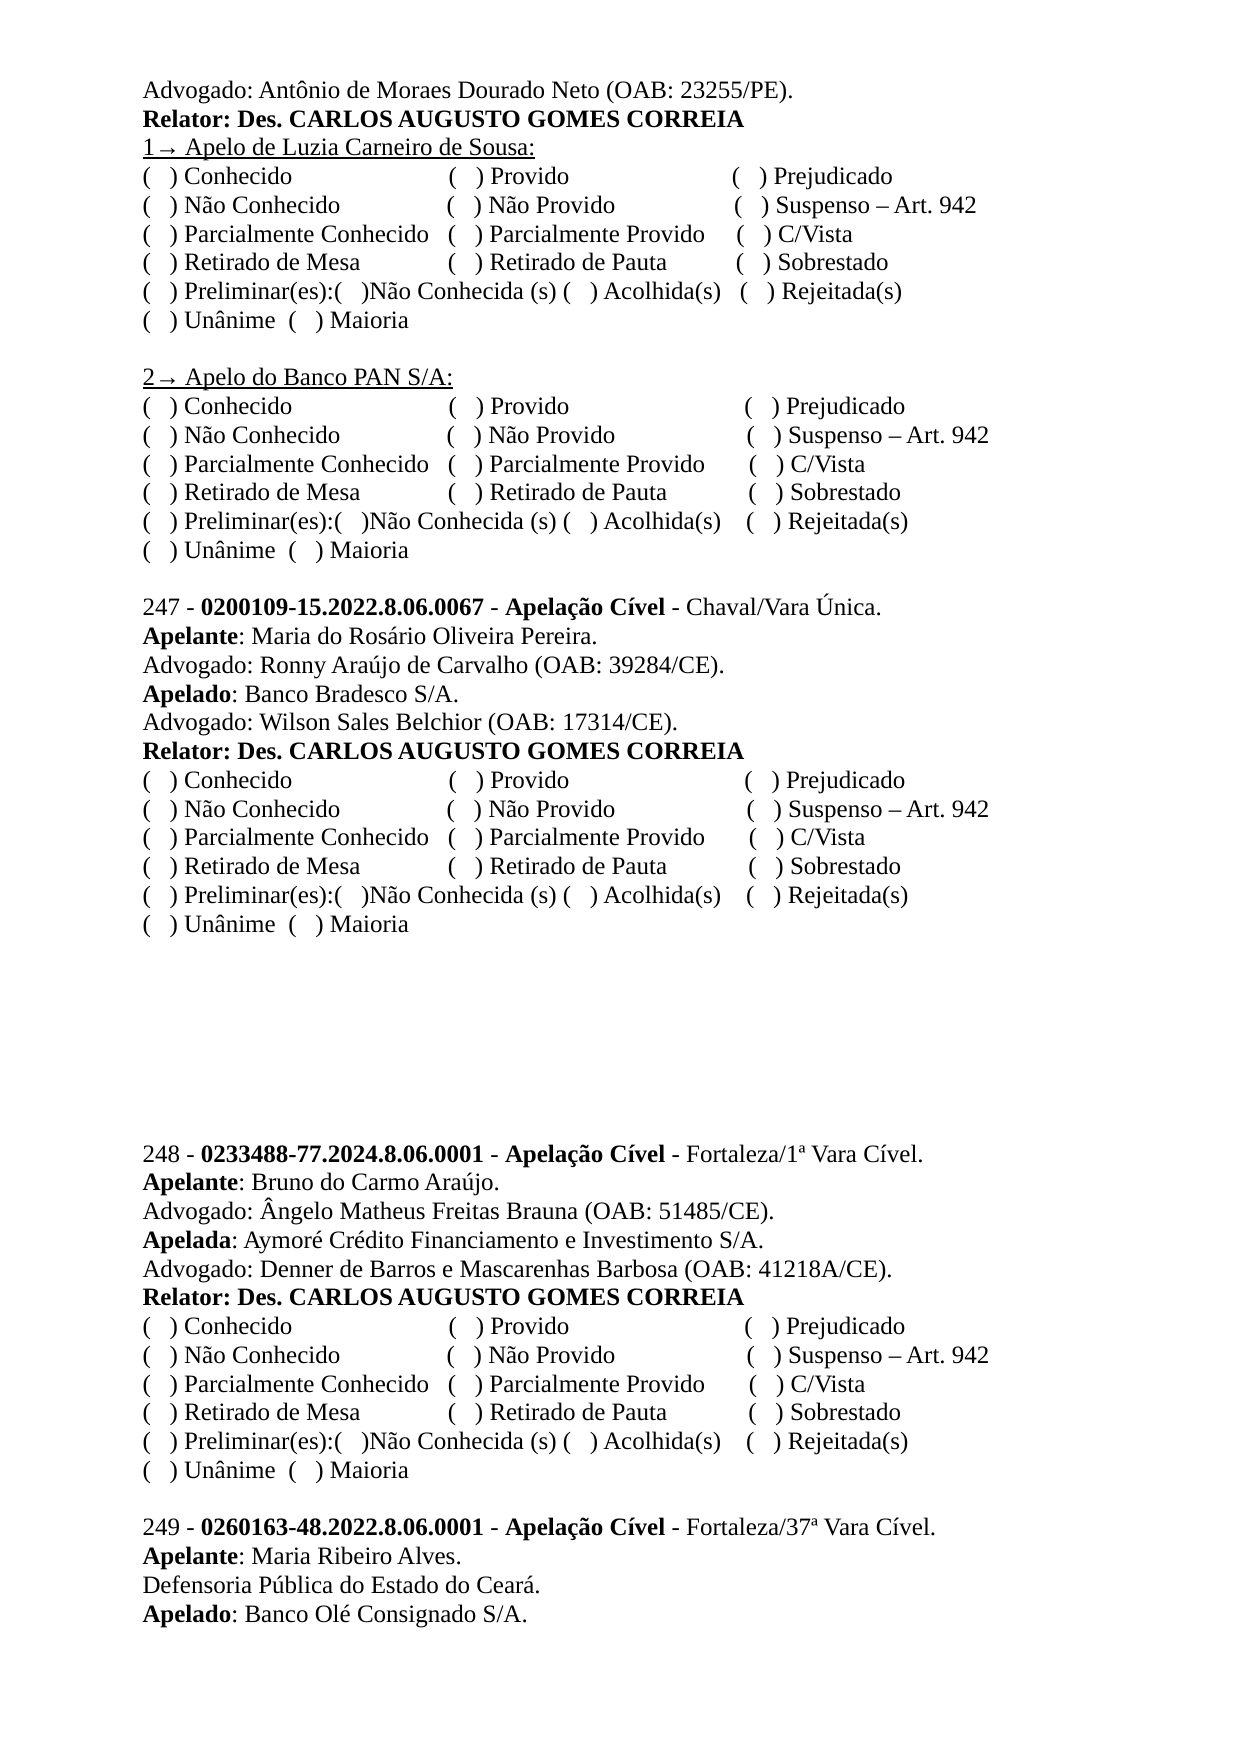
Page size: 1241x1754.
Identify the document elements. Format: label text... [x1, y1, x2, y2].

text ( ) Preliminar(es):( )Não Conhecida (s) ( ) Acolhida(s) ( ) Rejeitada(s) [142, 276, 1158, 305]
text ( ) Unânime ( ) Maioria [142, 535, 1158, 564]
text ( ) Não Conhecido ( ) Não Provido ( ) Suspenso – Art. 942 [142, 1340, 1158, 1369]
text ( ) Conhecido ( ) Provido ( ) Prejudicado [142, 1311, 1141, 1340]
text ( ) Preliminar(es):( )Não Conhecida (s) ( ) Acolhida(s) ( ) Rejeitada(s) [142, 880, 1158, 909]
text ( ) Não Conhecido ( ) Não Provido ( ) Suspenso – Art. 942 [142, 794, 1158, 822]
text Apelada: Aymoré Crédito Financiamento e Investimento S/A. [142, 1225, 1141, 1254]
text Advogado: Antônio de Moraes Dourado Neto (OAB: 23255/PE). [142, 75, 1141, 104]
text ( ) Retirado de Mesa ( ) Retirado de Pauta ( ) Sobrestado [142, 247, 1158, 276]
text Relator: Des. CARLOS AUGUSTO GOMES CORREIA [142, 1282, 1141, 1311]
text ( ) Conhecido ( ) Provido ( ) Prejudicado [142, 161, 1141, 190]
text 249 - 0260163-48.2022.8.06.0001 - Apelação Cível - Fortaleza/37ª Vara Cível. [142, 1512, 1141, 1541]
text ( ) Unânime ( ) Maioria [142, 1455, 1158, 1484]
text Apelado: Banco Bradesco S/A. [142, 679, 1141, 707]
text ( ) Parcialmente Conhecido ( ) Parcialmente Provido ( ) C/Vista [142, 822, 1158, 851]
text Defensoria Pública do Estado do Ceará. [142, 1570, 1141, 1599]
text Apelante: Maria Ribeiro Alves. [142, 1541, 1141, 1570]
text ( ) Não Conhecido ( ) Não Provido ( ) Suspenso – Art. 942 [142, 420, 1158, 449]
text Apelante: Maria do Rosário Oliveira Pereira. [142, 621, 1141, 650]
text Relator: Des. CARLOS AUGUSTO GOMES CORREIA [142, 736, 1141, 765]
text Relator: Des. CARLOS AUGUSTO GOMES CORREIA [142, 104, 1141, 132]
text ( ) Preliminar(es):( )Não Conhecida (s) ( ) Acolhida(s) ( ) Rejeitada(s) [142, 1426, 1158, 1455]
text ( ) Parcialmente Conhecido ( ) Parcialmente Provido ( ) C/Vista [142, 219, 1158, 247]
text Advogado: Denner de Barros e Mascarenhas Barbosa (OAB: 41218A/CE). [142, 1254, 1141, 1282]
text ( ) Preliminar(es):( )Não Conhecida (s) ( ) Acolhida(s) ( ) Rejeitada(s) [142, 506, 1158, 535]
text ( ) Unânime ( ) Maioria [142, 305, 1158, 334]
text 1→ Apelo de Luzia Carneiro de Sousa: [142, 132, 1141, 161]
text Advogado: Wilson Sales Belchior (OAB: 17314/CE). [142, 707, 1141, 736]
text ( ) Retirado de Mesa ( ) Retirado de Pauta ( ) Sobrestado [142, 477, 1158, 506]
text 248 - 0233488-77.2024.8.06.0001 - Apelação Cível - Fortaleza/1ª Vara Cível. [142, 1139, 1141, 1167]
text Advogado: Ângelo Matheus Freitas Brauna (OAB: 51485/CE). [142, 1196, 1141, 1225]
text ( ) Conhecido ( ) Provido ( ) Prejudicado [142, 765, 1141, 794]
text ( ) Retirado de Mesa ( ) Retirado de Pauta ( ) Sobrestado [142, 851, 1158, 880]
text ( ) Conhecido ( ) Provido ( ) Prejudicado [142, 391, 1141, 420]
text ( ) Parcialmente Conhecido ( ) Parcialmente Provido ( ) C/Vista [142, 449, 1158, 477]
text Apelado: Banco Olé Consignado S/A. [142, 1599, 1141, 1627]
text ( ) Não Conhecido ( ) Não Provido ( ) Suspenso – Art. 942 [142, 190, 1158, 219]
text ( ) Retirado de Mesa ( ) Retirado de Pauta ( ) Sobrestado [142, 1397, 1158, 1426]
text Advogado: Ronny Araújo de Carvalho (OAB: 39284/CE). [142, 650, 1141, 679]
text 247 - 0200109-15.2022.8.06.0067 - Apelação Cível - Chaval/Vara Única. [142, 592, 1141, 621]
text Apelante: Bruno do Carmo Araújo. [142, 1167, 1141, 1196]
text ( ) Unânime ( ) Maioria [142, 909, 1158, 937]
text ( ) Parcialmente Conhecido ( ) Parcialmente Provido ( ) C/Vista [142, 1369, 1158, 1397]
text 2→ Apelo do Banco PAN S/A: [142, 362, 1141, 391]
